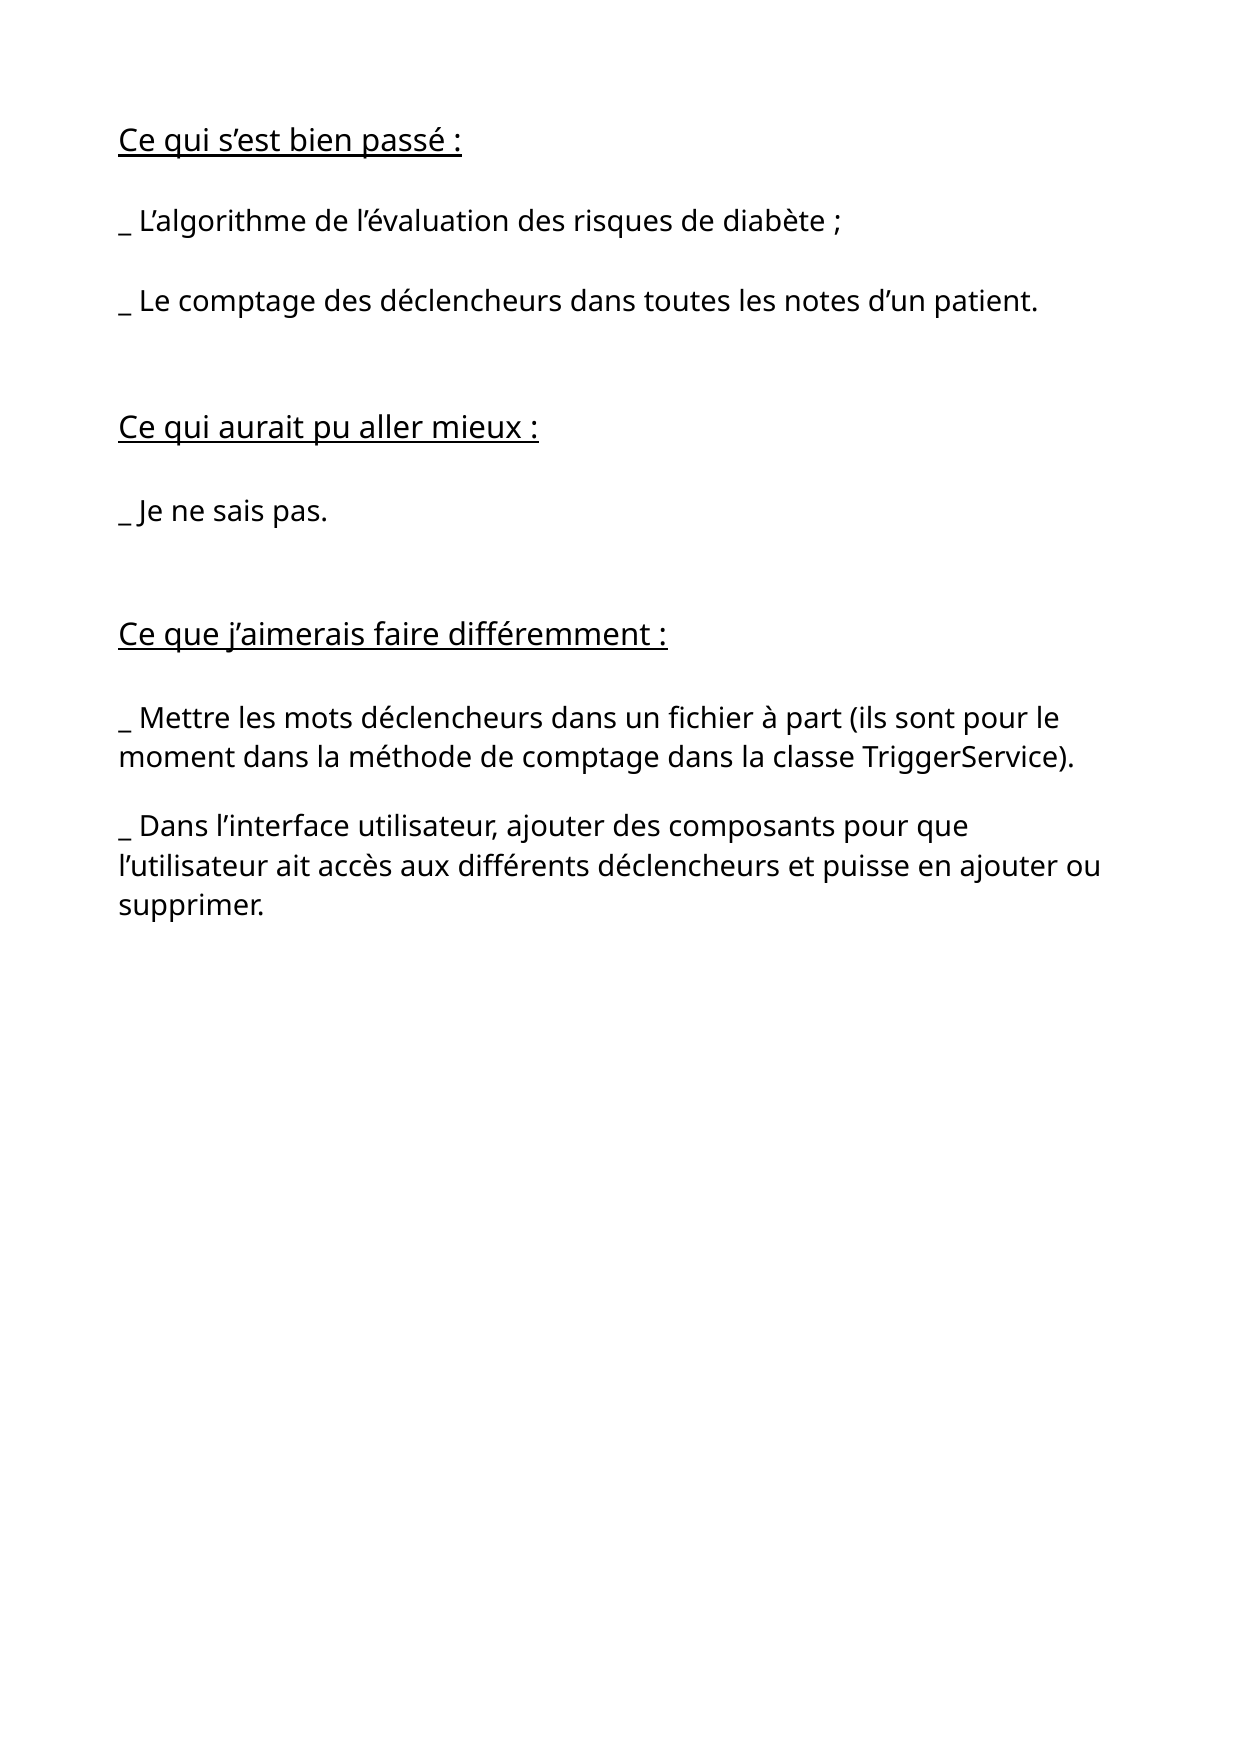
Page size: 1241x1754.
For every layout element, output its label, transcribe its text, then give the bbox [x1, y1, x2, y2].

text Ce que j’aimerais faire différemment : [118, 612, 1122, 654]
text _ Je ne sais pas. [118, 490, 1122, 529]
text Ce qui s’est bien passé : _ L’algorithme de l’évaluation des risques de diabète ; [118, 118, 1122, 240]
text Ce qui aurait pu aller mieux : [118, 405, 1122, 447]
text _ Mettre les mots déclencheurs dans un fichier à part (ils sont pour le moment dans la méthode de comptage dans la classe TriggerService). [118, 697, 1122, 776]
text _ Dans l’interface utilisateur, ajouter des composants pour que l’utilisateur ait accès aux différents déclencheurs et puisse en ajouter ou supprimer. [118, 805, 1122, 924]
text _ Le comptage des déclencheurs dans toutes les notes d’un patient. [118, 280, 1122, 319]
